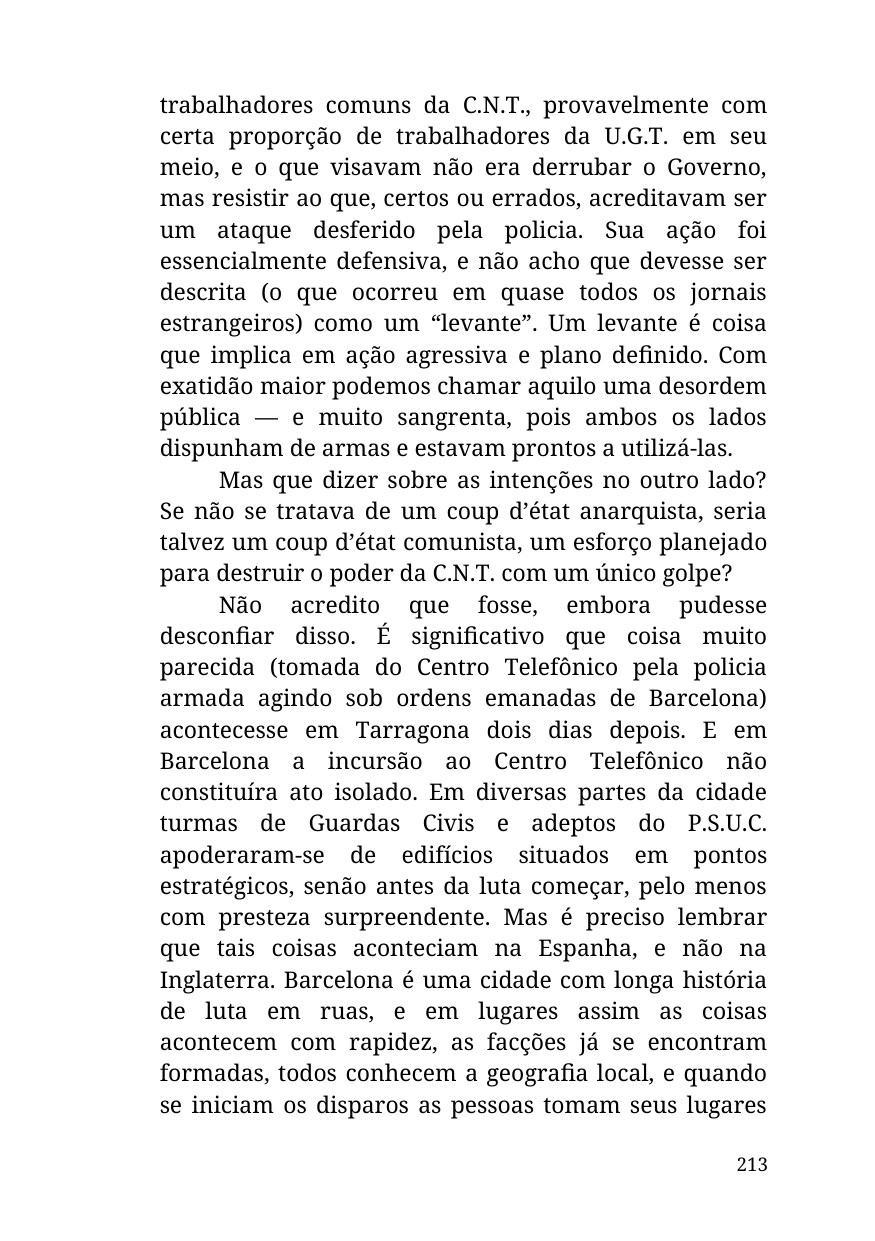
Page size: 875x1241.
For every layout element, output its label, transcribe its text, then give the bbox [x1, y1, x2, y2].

text Mas que dizer sobre as intenções no outro lado? Se não se tratava de um coup d’état anarquista, seria talvez um coup d’état comunista, um esforço planejado para destruir o poder da C.N.T. com um único golpe? [159, 463, 768, 588]
text trabalhadores comuns da C.N.T., provavelmente com certa proporção de trabalhadores da U.G.T. em seu meio, e o que visavam não era derrubar o Governo, mas resistir ao que, certos ou errados, acreditavam ser um ataque desferido pela policia. Sua ação foi essencialmente defensiva, e não acho que devesse ser descrita (o que ocorreu em quase todos os jornais estrangeiros) como um “levante”. Um levante é coisa que implica em ação agressiva e plano definido. Com exatidão maior podemos chamar aquilo uma desordem pública — e muito sangrenta, pois ambos os lados dispunham de armas e estavam prontos a utilizá-las. [159, 88, 768, 463]
text Não acredito que fosse, embora pudesse desconfiar disso. É significativo que coisa muito parecida (tomada do Centro Telefônico pela policia armada agindo sob ordens emanadas de Barcelona) acontecesse em Tarragona dois dias depois. E em Barcelona a incursão ao Centro Telefônico não constituíra ato isolado. Em diversas partes da cidade turmas de Guardas Civis e adeptos do P.S.U.C. apoderaram-se de edifícios situados em pontos estratégicos, senão antes da luta começar, pelo menos com presteza surpreendente. Mas é preciso lembrar que tais coisas aconteciam na Espanha, e não na Inglaterra. Barcelona é uma cidade com longa história de luta em ruas, e em lugares assim as coisas acontecem com rapidez, as facções já se encontram formadas, todos conhecem a geografia local, e quando se iniciam os disparos as pessoas tomam seus lugares [159, 588, 768, 1120]
